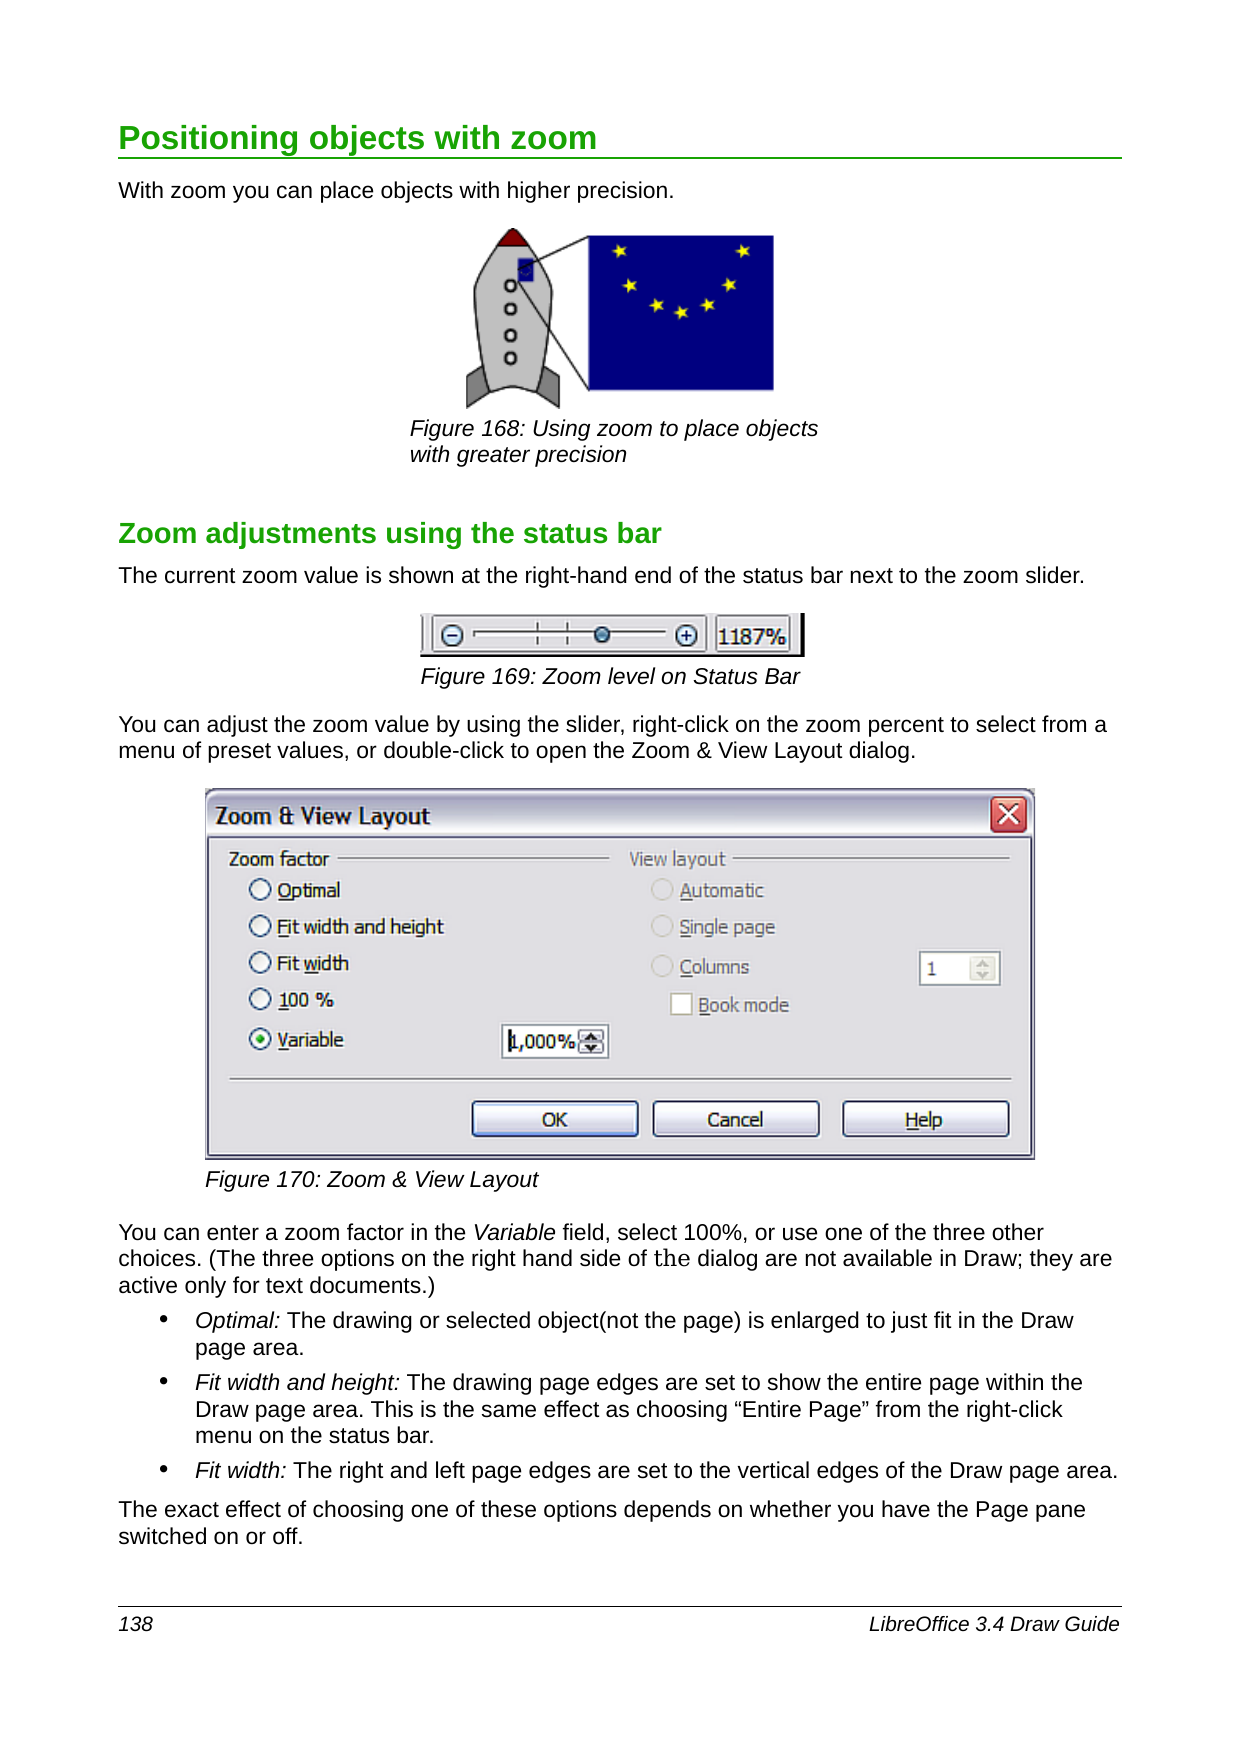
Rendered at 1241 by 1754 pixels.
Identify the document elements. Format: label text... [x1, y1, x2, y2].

text Figure 170: Zoom & View Layout [205, 1166, 1035, 1193]
list Fit width: The right and left page edges are set to the vertical edges of the Draw page area. [156, 1455, 1122, 1484]
list Fit width and height: The drawing page edges are set to show the entire page within the Draw page area. This is the same effect as choosing “Entire Page” from the right-click menu on the status bar. [156, 1367, 1122, 1449]
text The exact effect of choosing one of these options depends on whether you have the Page pane switched on or off. [118, 1496, 1122, 1549]
picture [205, 788, 1036, 1160]
text The current zoom value is shown at the right-hand end of the status bar next to the zoom slider. [118, 562, 1122, 588]
list Optimal: The drawing or selected object(not the page) is enlarged to just fit in the Draw page area. [156, 1305, 1122, 1361]
picture [466, 228, 774, 409]
picture [420, 613, 805, 657]
list With zoom you can place objects with higher precision. [118, 177, 1122, 204]
list You can enter a zoom factor in the Variable field, select 100%, or use one of the three other choices. (The three options on the right hand side of the dialog are not available in Draw; they are active only for text documents.) [118, 1219, 1122, 1298]
text Figure 169: Zoom level on Status Bar [420, 663, 820, 689]
list Figure 168: Using zoom to place objects with greater precision [409, 415, 831, 468]
subtitle Zoom adjustments using the status bar [118, 516, 1122, 549]
subtitle Positioning objects with zoom [118, 118, 1122, 157]
text You can adjust the zoom value by using the slider, right-click on the zoom percent to select from a menu of preset values, or double-click to open the Zoom & View Layout dialog. [118, 711, 1122, 763]
